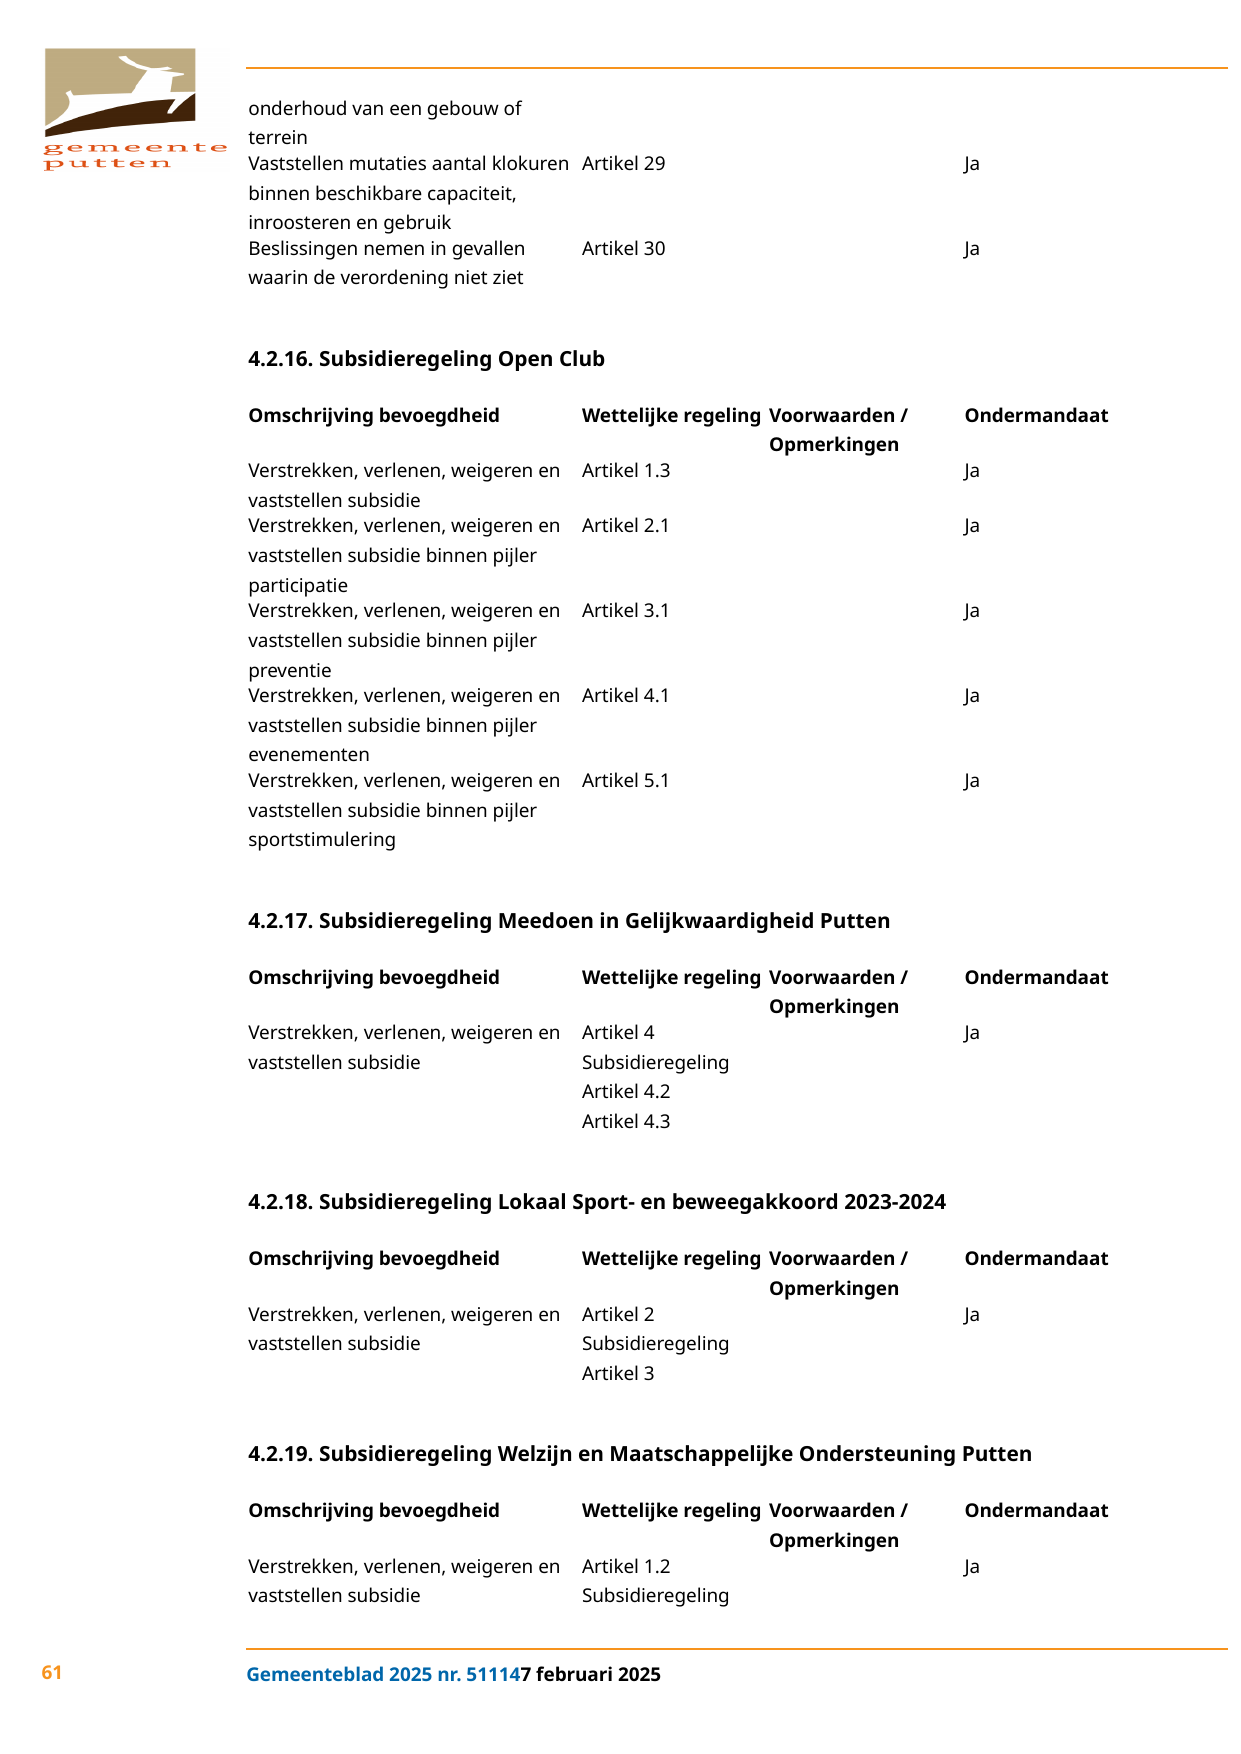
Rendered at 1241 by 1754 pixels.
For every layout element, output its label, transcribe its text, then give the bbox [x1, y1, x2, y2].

table_header Wettelijke regeling [582, 402, 769, 457]
table_cell Ja [964, 458, 1152, 513]
table_cell Ja [964, 1019, 1152, 1134]
table_cell [769, 1553, 964, 1608]
table_cell [769, 513, 964, 598]
text 4.2.16. Subsidieregeling Open Club [248, 344, 1152, 372]
table_cell Ja [964, 1553, 1152, 1608]
text 4.2.17. Subsidieregeling Meedoen in Gelijkwaardigheid Putten [248, 906, 1152, 934]
table_cell [769, 1019, 964, 1134]
table_cell Ja [964, 683, 1152, 767]
table_cell Verstrekken, verlenen, weigeren en vaststellen subsidie [248, 1301, 582, 1386]
table_header Wettelijke regeling [582, 1246, 769, 1301]
table_cell Verstrekken, verlenen, weigeren en vaststellen subsidie binnen pijler participatie [248, 513, 582, 598]
table_cell [769, 95, 964, 150]
table_cell [769, 683, 964, 767]
table_cell Artikel 1.3 [582, 458, 769, 513]
table_header Ondermandaat [964, 964, 1152, 1019]
table_cell Verstrekken, verlenen, weigeren en vaststellen subsidie [248, 1553, 582, 1608]
table_cell Verstrekken, verlenen, weigeren en vaststellen subsidie binnen pijler evenementen [248, 683, 582, 767]
table_cell Verstrekken, verlenen, weigeren en vaststellen subsidie binnen pijler sportstimulering [248, 768, 582, 852]
table_header Ondermandaat [964, 402, 1152, 457]
table_cell Verstrekken, verlenen, weigeren en vaststellen subsidie [248, 1019, 582, 1134]
table_cell [582, 95, 769, 150]
table_header Voorwaarden / Opmerkingen [769, 1246, 964, 1301]
table_header Omschrijving bevoegdheid [248, 1498, 582, 1553]
table_cell Artikel 5.1 [582, 768, 769, 852]
table_header Voorwaarden / Opmerkingen [769, 964, 964, 1019]
table_cell Artikel 4 Subsidieregeling Artikel 4.2 Artikel 4.3 [582, 1019, 769, 1134]
table_cell [769, 598, 964, 682]
table_cell [769, 458, 964, 513]
text 4.2.18. Subsidieregeling Lokaal Sport- en beweegakkoord 2023-2024 [248, 1187, 1152, 1216]
table_cell Artikel 4.1 [582, 683, 769, 767]
picture [41, 47, 231, 172]
table_header Omschrijving bevoegdheid [248, 1246, 582, 1301]
table_cell Vaststellen mutaties aantal klokuren binnen beschikbare capaciteit, inroosteren en gebruik [248, 150, 582, 235]
table_header Wettelijke regeling [582, 964, 769, 1019]
table_header Voorwaarden / Opmerkingen [769, 1498, 964, 1553]
table_cell Ja [964, 235, 1152, 290]
table_cell Ja [964, 598, 1152, 682]
table_header Wettelijke regeling [582, 1498, 769, 1553]
table_cell [769, 768, 964, 852]
table_cell Ja [964, 150, 1152, 235]
table_cell Artikel 29 [582, 150, 769, 235]
table_cell Artikel 2 Subsidieregeling Artikel 3 [582, 1301, 769, 1386]
table_cell Artikel 2.1 [582, 513, 769, 598]
table_cell Verstrekken, verlenen, weigeren en vaststellen subsidie binnen pijler preventie [248, 598, 582, 682]
table_cell [769, 235, 964, 290]
table_cell Ja [964, 513, 1152, 598]
table_header Omschrijving bevoegdheid [248, 964, 582, 1019]
table_cell Artikel 30 [582, 235, 769, 290]
text 4.2.19. Subsidieregeling Welzijn en Maatschappelijke Ondersteuning Putten [248, 1439, 1152, 1468]
table_cell Artikel 1.2 Subsidieregeling [582, 1553, 769, 1608]
table_cell Beslissingen nemen in gevallen waarin de verordening niet ziet [248, 235, 582, 290]
table_header Ondermandaat [964, 1498, 1152, 1553]
table_cell Artikel 3.1 [582, 598, 769, 682]
table_cell [769, 1301, 964, 1386]
table_cell onderhoud van een gebouw of terrein [248, 95, 582, 150]
table_header Omschrijving bevoegdheid [248, 402, 582, 457]
table_header Voorwaarden / Opmerkingen [769, 402, 964, 457]
table_cell Verstrekken, verlenen, weigeren en vaststellen subsidie [248, 458, 582, 513]
table_cell Ja [964, 1301, 1152, 1386]
table_header Ondermandaat [964, 1246, 1152, 1301]
table_cell [964, 95, 1152, 150]
table_cell [769, 150, 964, 235]
table_cell Ja [964, 768, 1152, 852]
